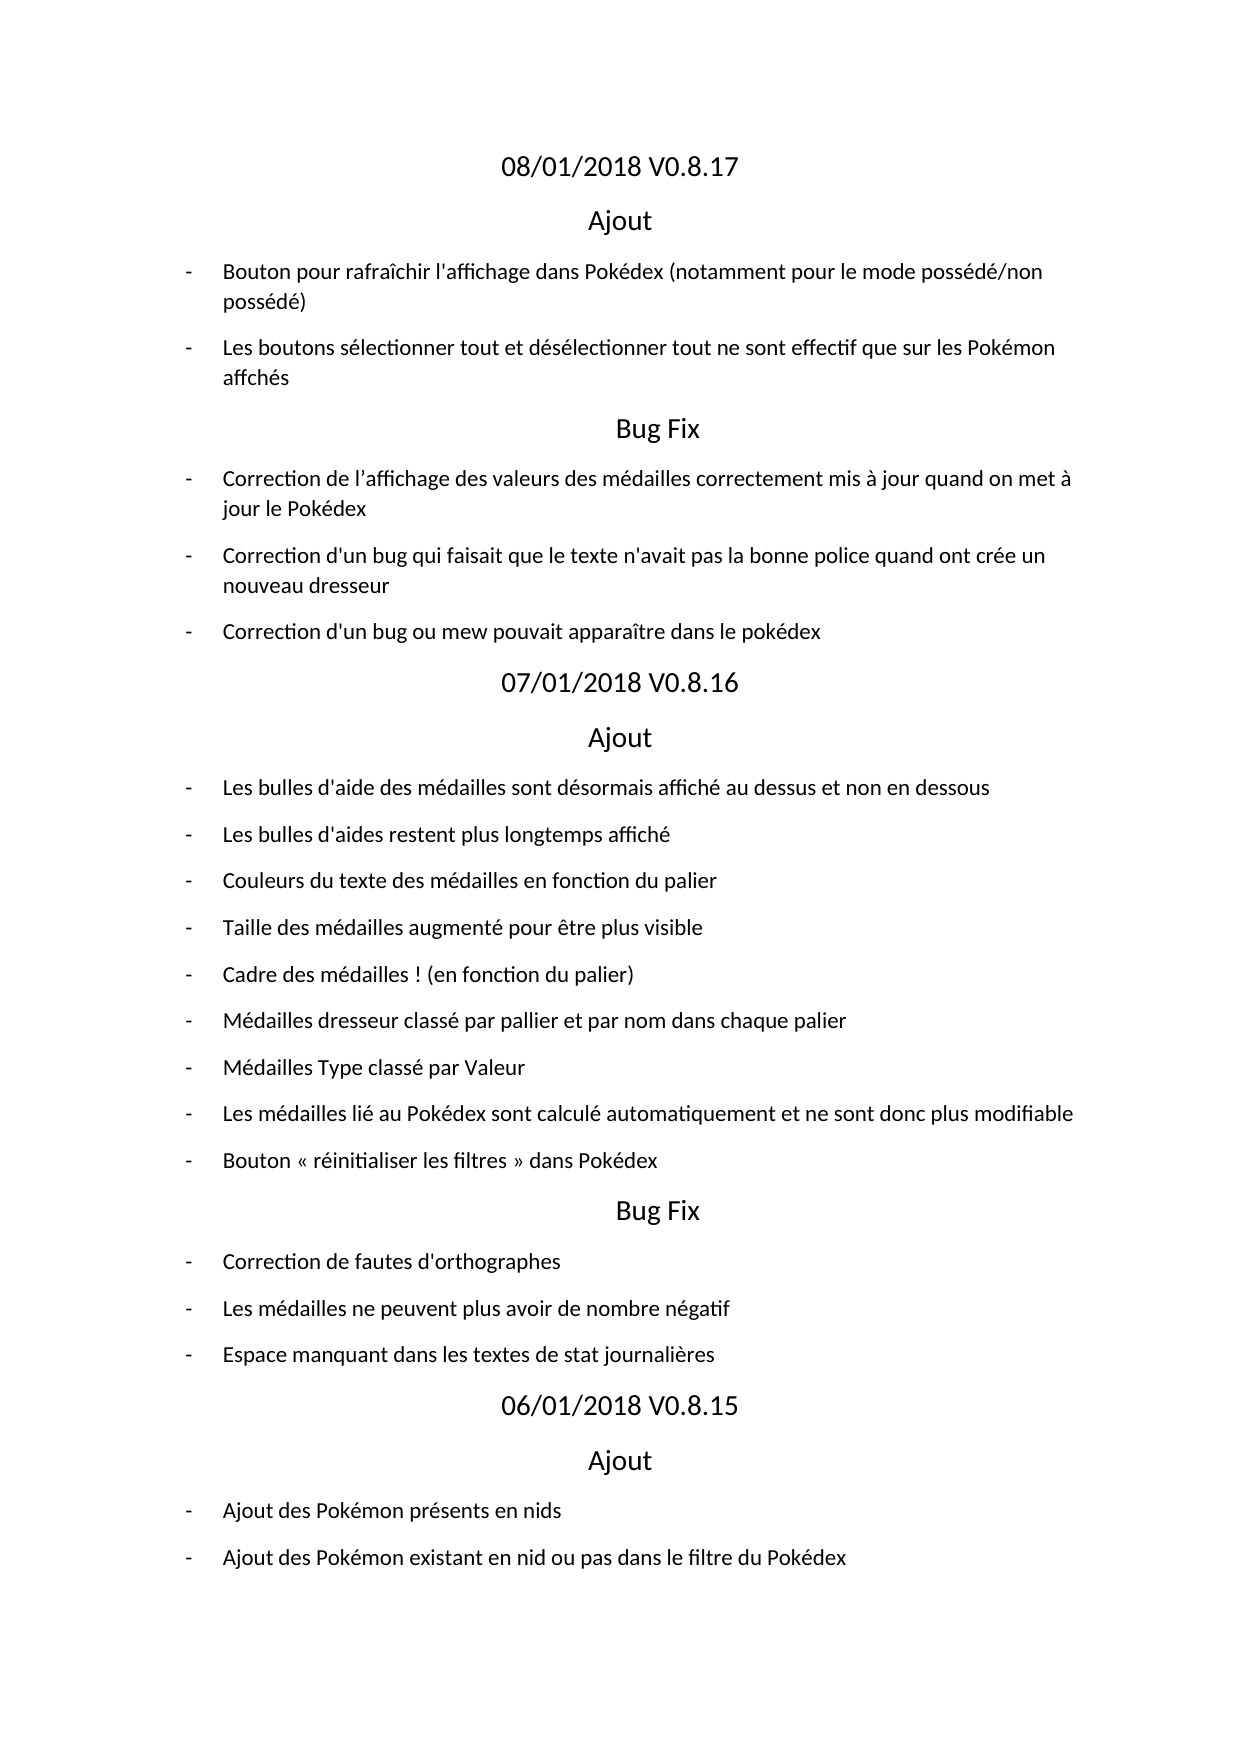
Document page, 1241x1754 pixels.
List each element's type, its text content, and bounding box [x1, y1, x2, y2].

list Correction de fautes d'orthographes [185, 1247, 1093, 1275]
list Taille des médailles augmenté pour être plus visible [185, 913, 1093, 941]
list Correction d'un bug qui faisait que le texte n'avait pas la bonne police quand ont crée un nouveau dresseur [185, 541, 1093, 599]
list Correction de l’affichage des valeurs des médailles correctement mis à jour quand on met à jour le Pokédex [185, 464, 1093, 522]
list Cadre des médailles ! (en fonction du palier) [185, 960, 1093, 988]
list Bouton « réinitialiser les filtres » dans Pokédex [185, 1146, 1093, 1174]
list Ajout des Pokémon présents en nids [185, 1496, 1093, 1524]
list Les bulles d'aides restent plus longtemps affiché [185, 820, 1093, 848]
list Couleurs du texte des médailles en fonction du palier [185, 867, 1093, 894]
text 08/01/2018 V0.8.17 [148, 148, 1093, 183]
text 07/01/2018 V0.8.16 [148, 664, 1093, 700]
list Correction d'un bug ou mew pouvait apparaître dans le pokédex [185, 617, 1093, 646]
list Espace manquant dans les textes de stat journalières [185, 1340, 1093, 1368]
text Ajout [148, 202, 1093, 238]
text Ajout [148, 1442, 1093, 1477]
list Médailles Type classé par Valeur [185, 1053, 1093, 1081]
list Médailles dresseur classé par pallier et par nom dans chaque palier [185, 1006, 1093, 1034]
list Bug Fix [185, 1192, 1093, 1228]
text Ajout [148, 719, 1093, 754]
list Bouton pour rafraîchir l'affichage dans Pokédex (notamment pour le mode possédé/non possédé) [185, 257, 1093, 315]
text 06/01/2018 V0.8.15 [148, 1387, 1093, 1422]
list Les boutons sélectionner tout et désélectionner tout ne sont effectif que sur les Pokémon affchés [185, 333, 1093, 391]
list Les médailles ne peuvent plus avoir de nombre négatif [185, 1294, 1093, 1322]
list Les bulles d'aide des médailles sont désormais affiché au dessus et non en dessous [185, 773, 1093, 801]
list Ajout des Pokémon existant en nid ou pas dans le filtre du Pokédex [185, 1543, 1093, 1571]
list Bug Fix [185, 410, 1093, 446]
list Les médailles lié au Pokédex sont calculé automatiquement et ne sont donc plus modifiable [185, 1099, 1093, 1127]
